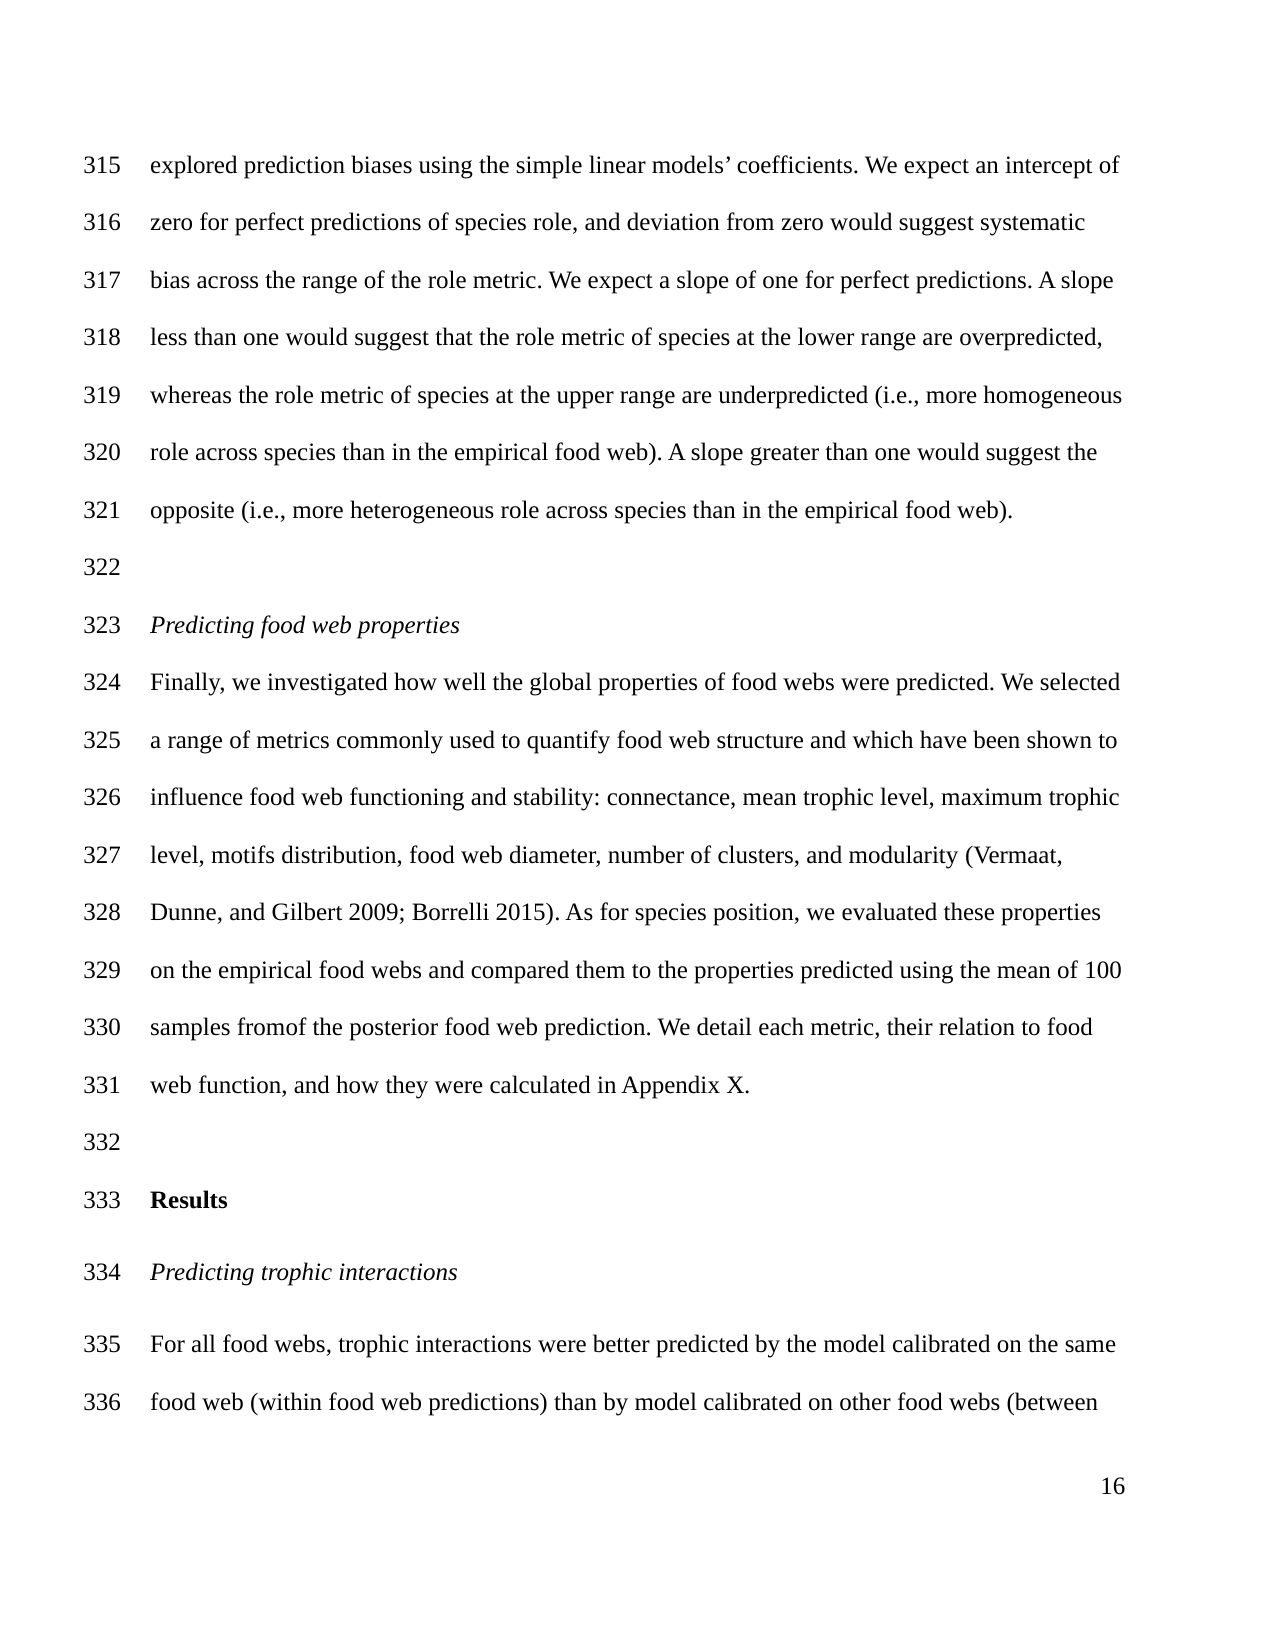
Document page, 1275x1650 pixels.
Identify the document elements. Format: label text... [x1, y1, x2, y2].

text Results [150, 1185, 1125, 1214]
text Predicting food web properties [150, 610, 1125, 639]
text Finally, we investigated how well the global properties of food webs were predicted. We selected a range of metrics commonly used to quantify food web structure and which have been shown to influence food web functioning and stability: connectance, mean trophic level, maximum trophic level, motifs distribution, food web diameter, number of clusters, and modularity (Vermaat, Dunne, and Gilbert 2009; Borrelli 2015). As for species position, we evaluated these properties on the empirical food webs and compared them to the properties predicted using the mean of 100 samples fromof the posterior food web prediction. We detail each metric, their relation to food web function, and how they were calculated in Appendix X. [150, 667, 1125, 1099]
text For all food webs, trophic interactions were better predicted by the model calibrated on the same food web (within food web predictions) than by model calibrated on other food webs (between [150, 1329, 1125, 1415]
text Predicting trophic interactions [150, 1257, 1125, 1286]
text explored prediction biases using the simple linear models’ coefficients. We expect an intercept of zero for perfect predictions of species role, and deviation from zero would suggest systematic bias across the range of the role metric. We expect a slope of one for perfect predictions. A slope less than one would suggest that the role metric of species at the lower range are overpredicted, whereas the role metric of species at the upper range are underpredicted (i.e., more homogeneous role across species than in the empirical food web). A slope greater than one would suggest the opposite (i.e., more heterogeneous role across species than in the empirical food web). [150, 150, 1125, 524]
